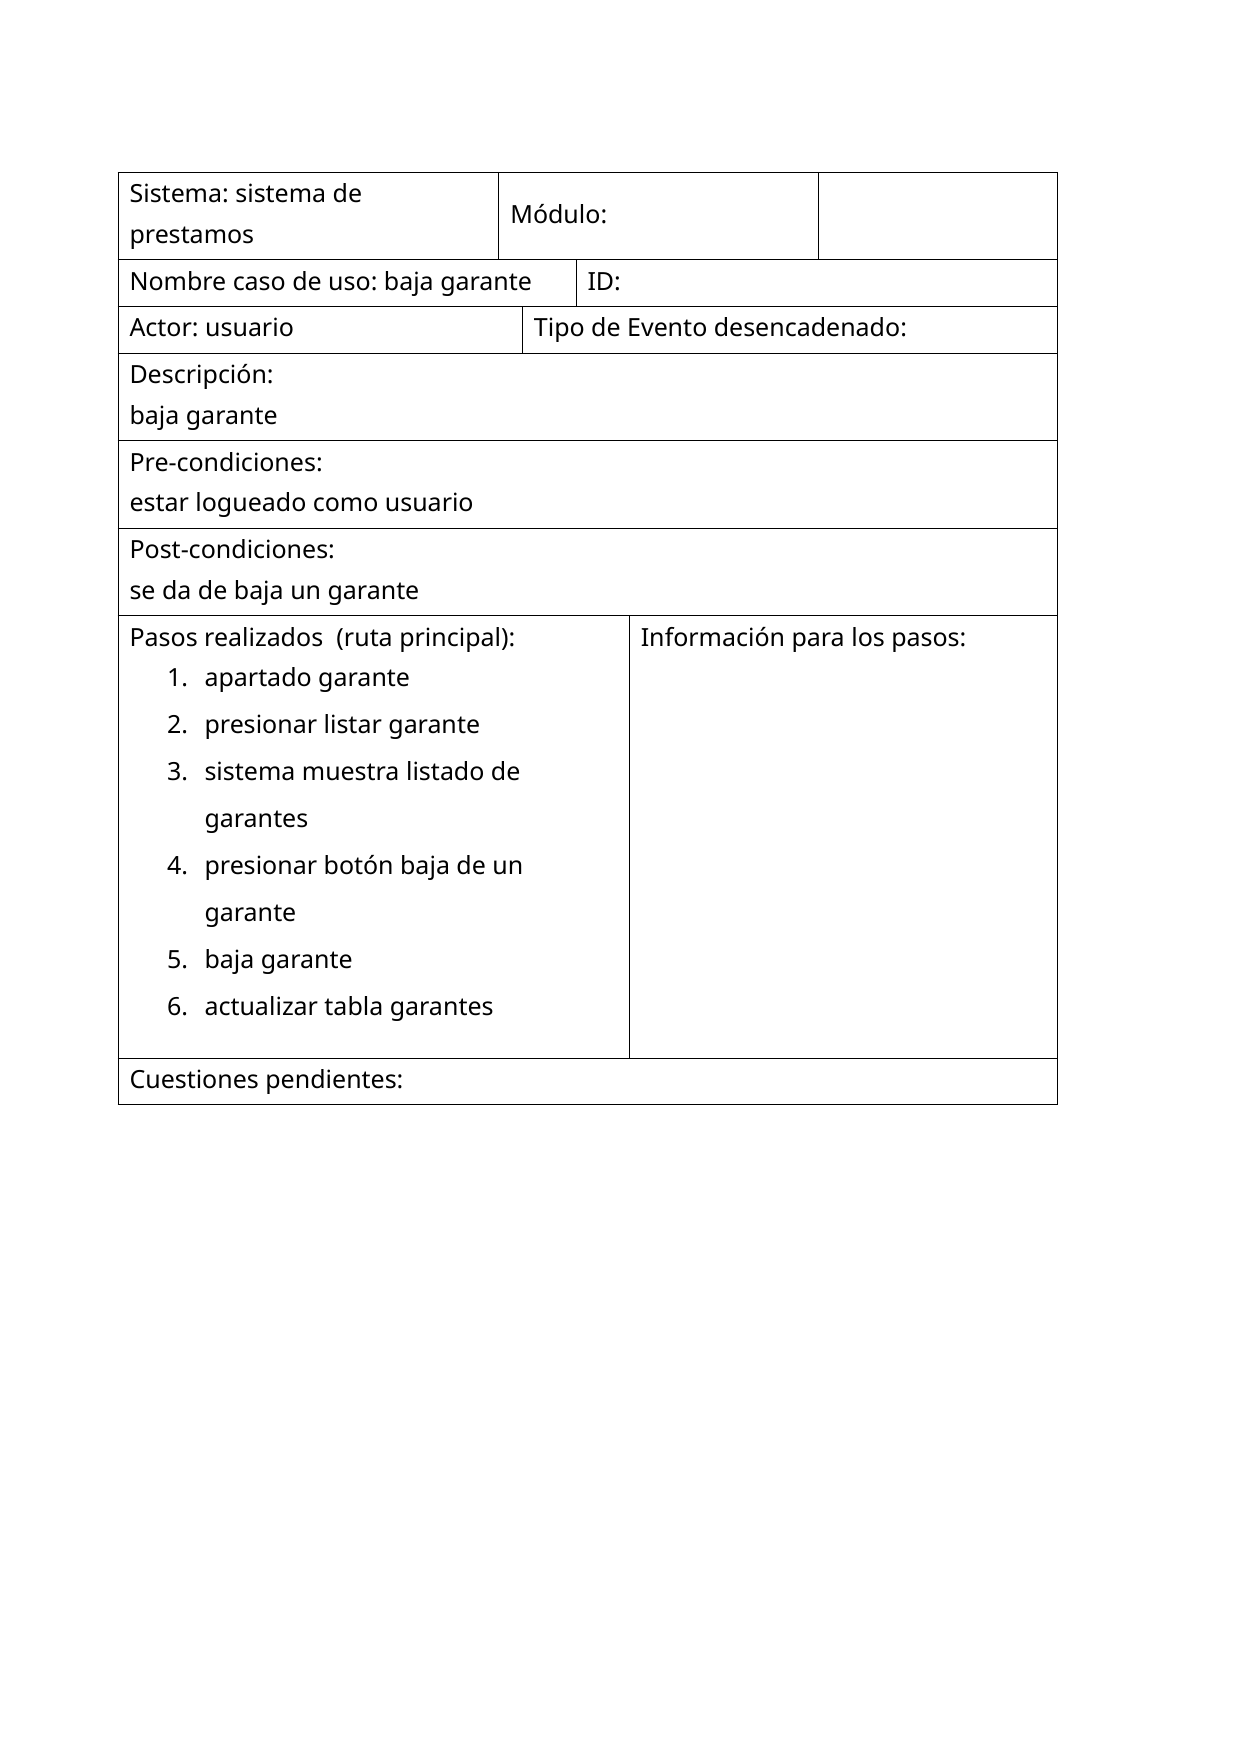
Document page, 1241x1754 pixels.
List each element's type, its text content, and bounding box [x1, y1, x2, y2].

table_cell Pre-condiciones: estar logueado como usuario [119, 441, 1057, 528]
table_cell Post-condiciones: se da de baja un garante [119, 529, 1057, 615]
table_header Módulo: [499, 173, 818, 259]
table_cell Nombre caso de uso: baja garante [119, 260, 576, 306]
table_cell Cuestiones pendientes: [119, 1059, 1057, 1104]
table_cell Actor: usuario [119, 307, 522, 353]
table_header [819, 173, 1057, 259]
table_cell Tipo de Evento desencadenado: [523, 307, 1057, 353]
table_header Sistema: sistema de prestamos [119, 173, 498, 259]
table_cell ID: [577, 260, 1057, 306]
table_cell Descripción: baja garante [119, 354, 1057, 440]
table_cell Información para los pasos: [630, 616, 1057, 1057]
table_cell Pasos realizados (ruta principal): apartado garante presionar listar garante sistema muestra listado de garantes presionar botón baja de un garante baja garante actualizar tabla garantes [119, 616, 629, 1057]
